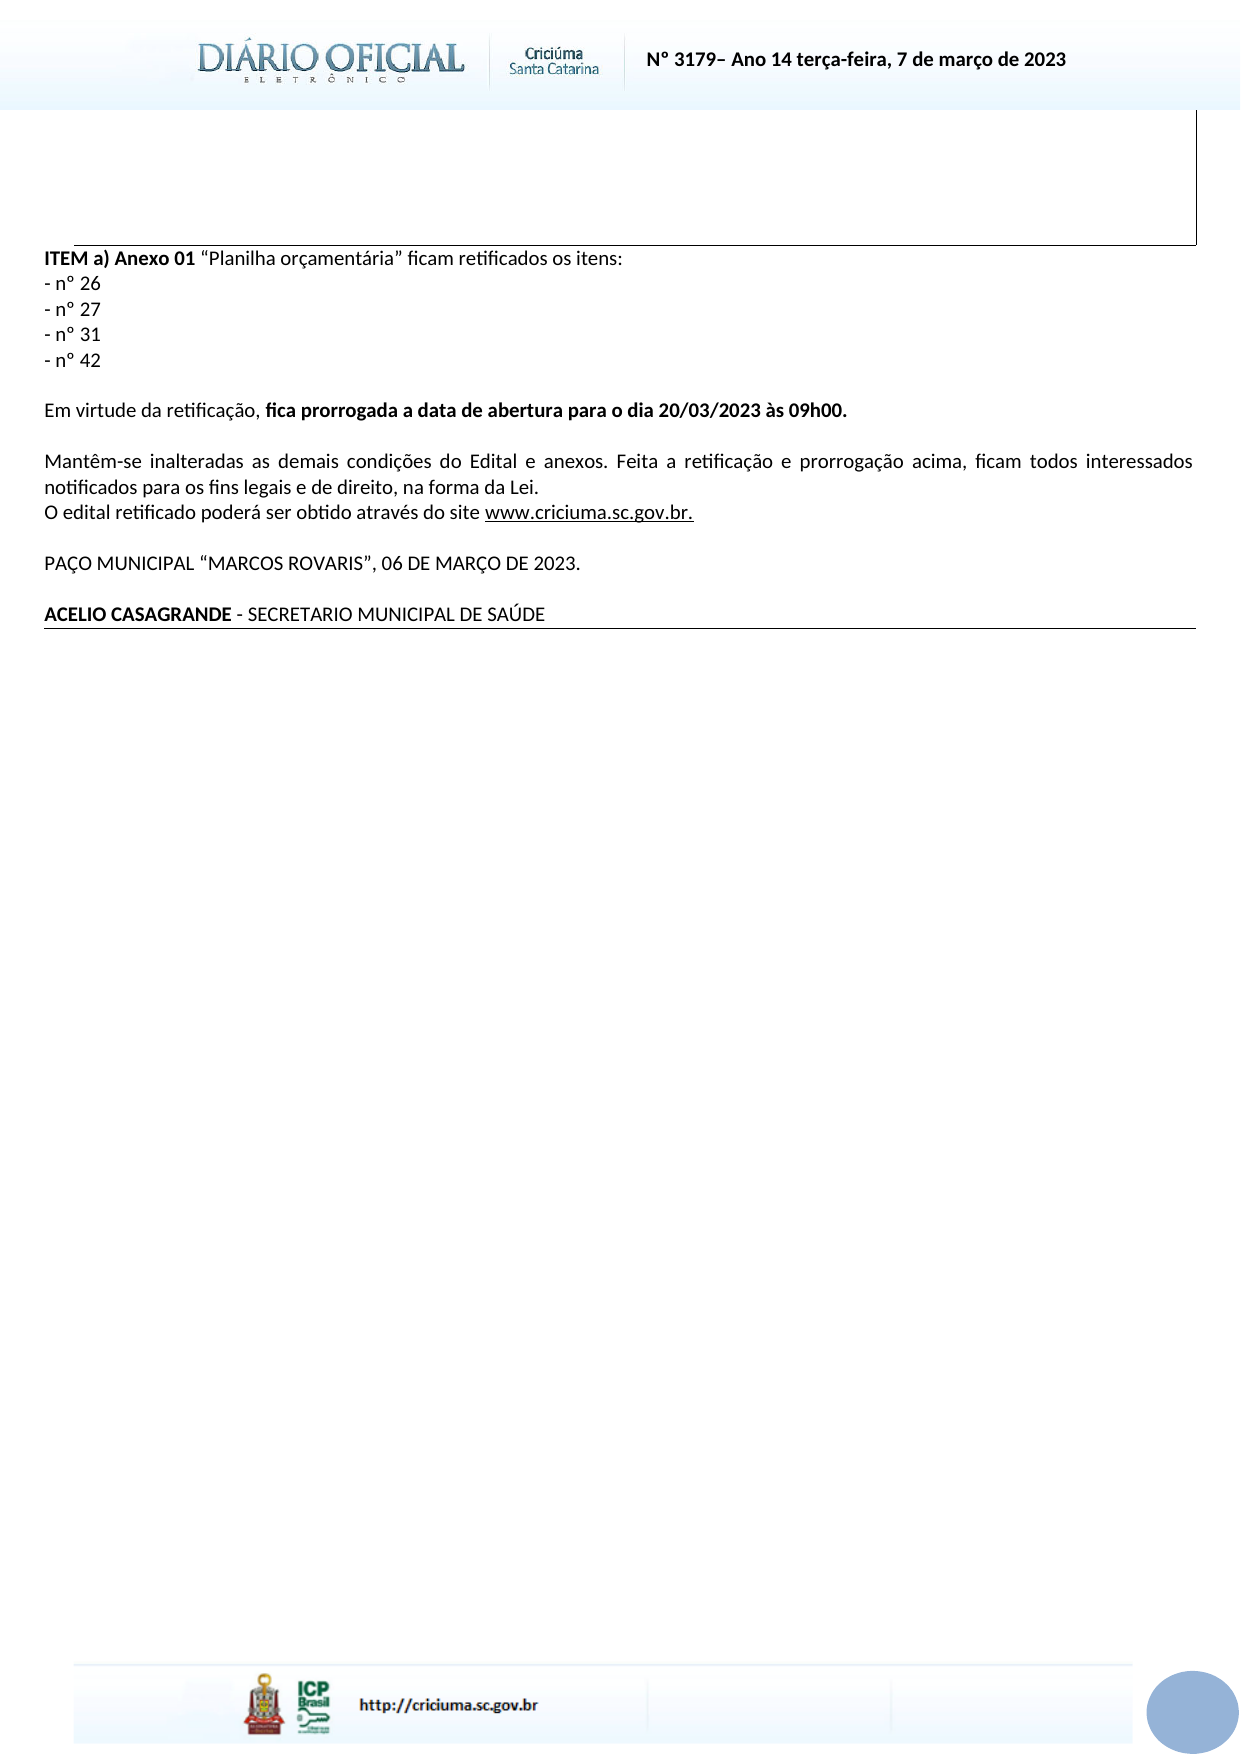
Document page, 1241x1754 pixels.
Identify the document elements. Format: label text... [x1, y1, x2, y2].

text Em virtude da retificação, fica prorrogada a data de abertura para o dia 20/03/2023 às 09h00. [44, 398, 1196, 423]
text O edital retificado poderá ser obtido através do site www.criciuma.sc.gov.br. [44, 499, 1196, 525]
text - nº 42 [44, 347, 1196, 372]
text - nº 26 [44, 271, 1196, 296]
text - nº 31 [44, 321, 1196, 347]
text ACELIO CASAGRANDE - SECRETARIO MUNICIPAL DE SAÚDE [44, 601, 1196, 628]
text PAÇO MUNICIPAL “MARCOS ROVARIS”, 06 DE MARÇO DE 2023. [44, 550, 1196, 576]
text - nº 27 [44, 296, 1196, 321]
text Mantêm-se inalteradas as demais condições do Edital e anexos. Feita a retificação e prorrogação acima, ficam todos interessados notificados para os fins legais e de direito, na forma da Lei. [44, 448, 1196, 499]
text ITEM a) Anexo 01 “Planilha orçamentária” ficam retificados os itens: [44, 245, 1196, 271]
